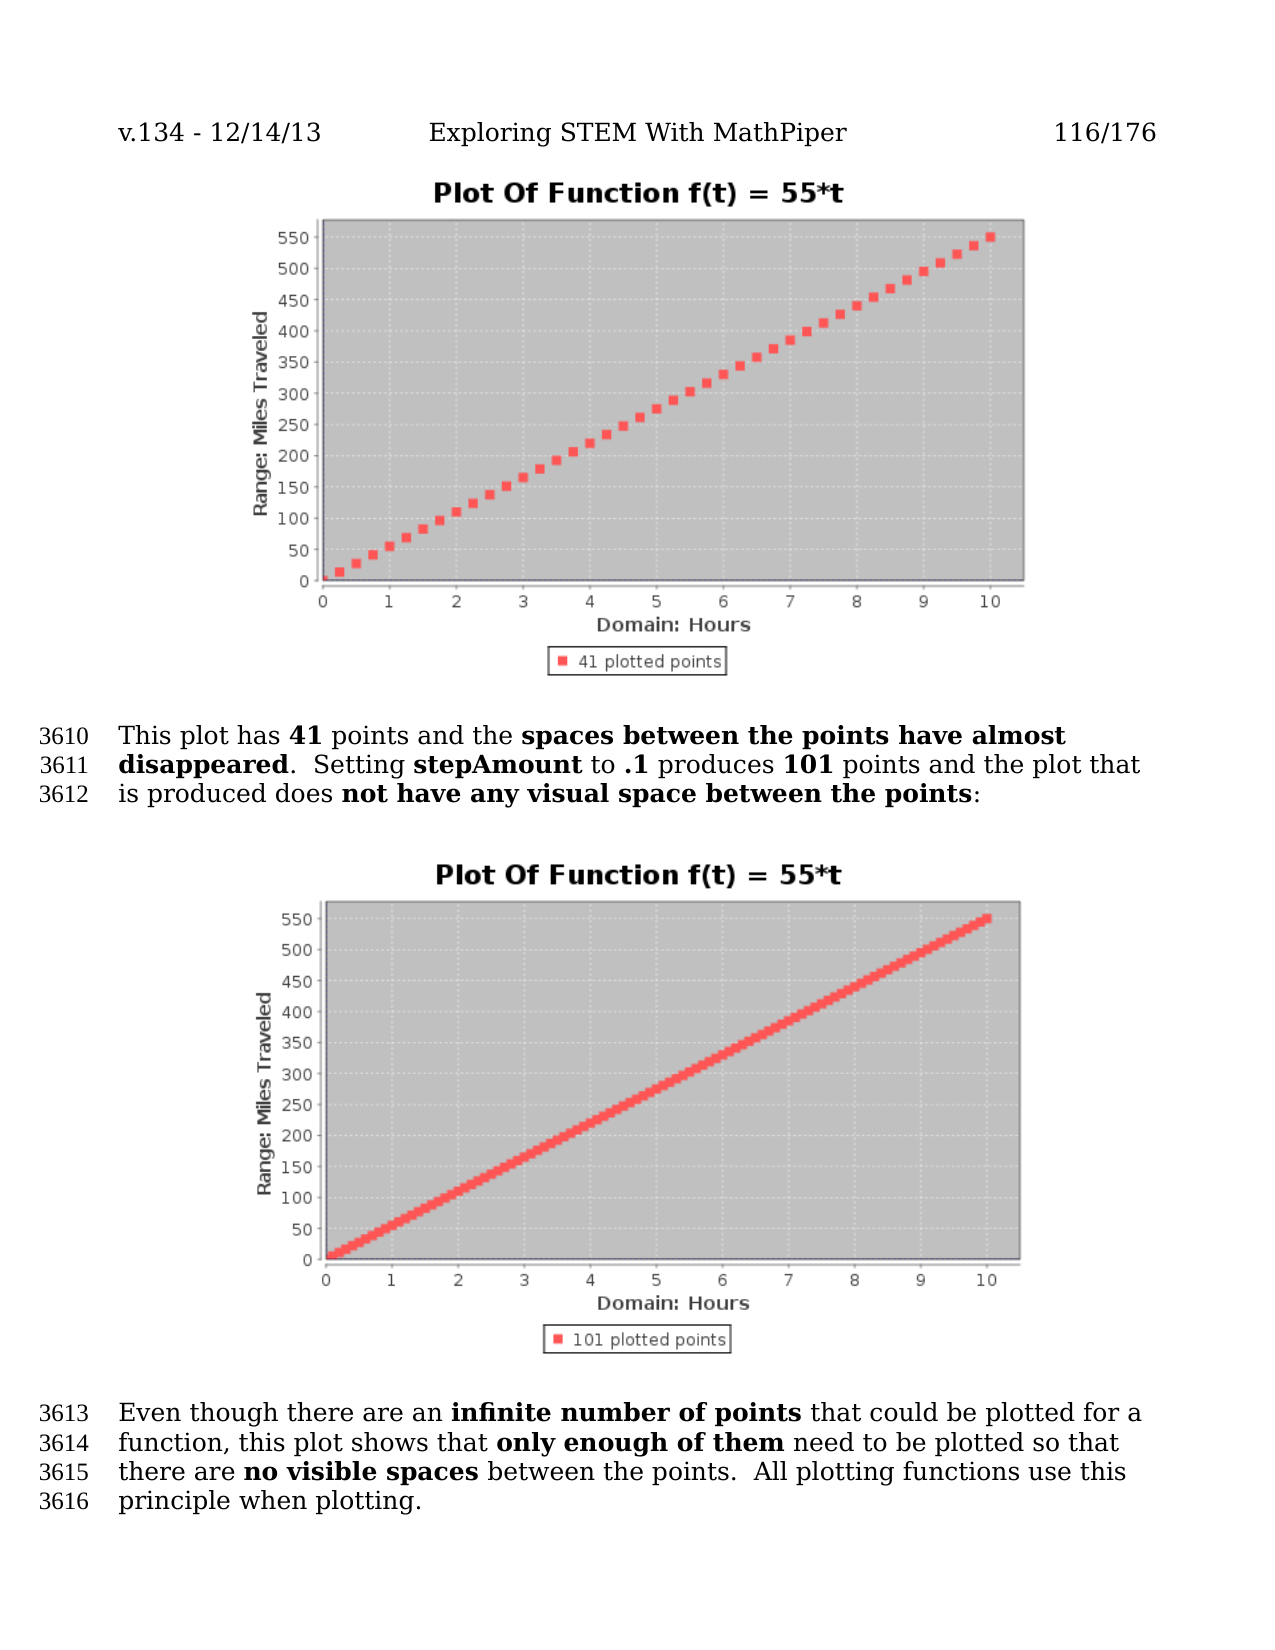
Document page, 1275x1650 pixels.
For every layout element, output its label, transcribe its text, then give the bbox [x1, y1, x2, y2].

text This plot has 41 points and the spaces between the points have almost disappeared. Setting stepAmount to .1 produces 101 points and the plot that is produced does not have any visual space between the points: [118, 721, 1157, 809]
picture [235, 176, 1040, 677]
picture [239, 858, 1036, 1355]
text Even though there are an infinite number of points that could be plotted for a function, this plot shows that only enough of them need to be plotted so that there are no visible spaces between the points. All plotting functions use this principle when plotting. [118, 1398, 1157, 1516]
